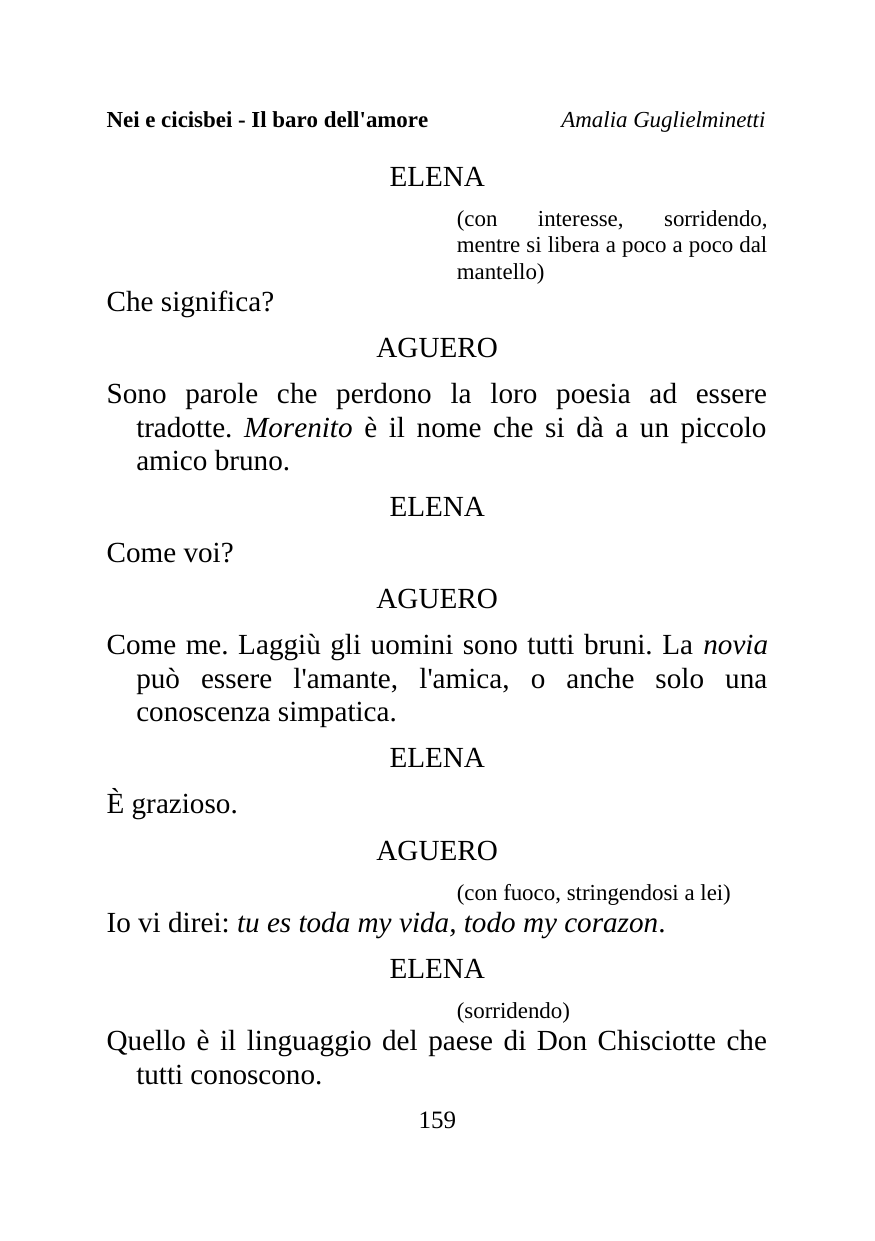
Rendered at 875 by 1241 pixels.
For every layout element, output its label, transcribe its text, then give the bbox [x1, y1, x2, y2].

text Come me. Laggiù gli uomini sono tutti bruni. La novia può essere l'amante, l'amica, o anche solo una conoscenza simpatica. [106, 627, 768, 728]
text ELENA [106, 159, 768, 192]
text ELENA [106, 951, 768, 984]
text Che significa? [106, 284, 768, 318]
text È grazioso. [106, 787, 768, 820]
text Come voi? [106, 535, 768, 569]
text (con interesse, sorridendo, mentre si libera a poco a poco dal mantello) [457, 205, 768, 284]
text AGUERO [106, 330, 768, 364]
text (con fuoco, stringendosi a lei) [457, 879, 768, 905]
text Quello è il linguaggio del paese di Don Chisciotte che tutti conoscono. [106, 1023, 768, 1091]
text Sono parole che perdono la loro poesia ad essere tradotte. Morenito è il nome che si dà a un piccolo amico bruno. [106, 376, 768, 477]
text ELENA [106, 741, 768, 774]
text (sorridendo) [457, 997, 768, 1023]
text Io vi direi: tu es toda my vida, todo my corazon. [106, 905, 768, 938]
text ELENA [106, 489, 768, 523]
text AGUERO [106, 581, 768, 615]
text AGUERO [106, 833, 768, 866]
